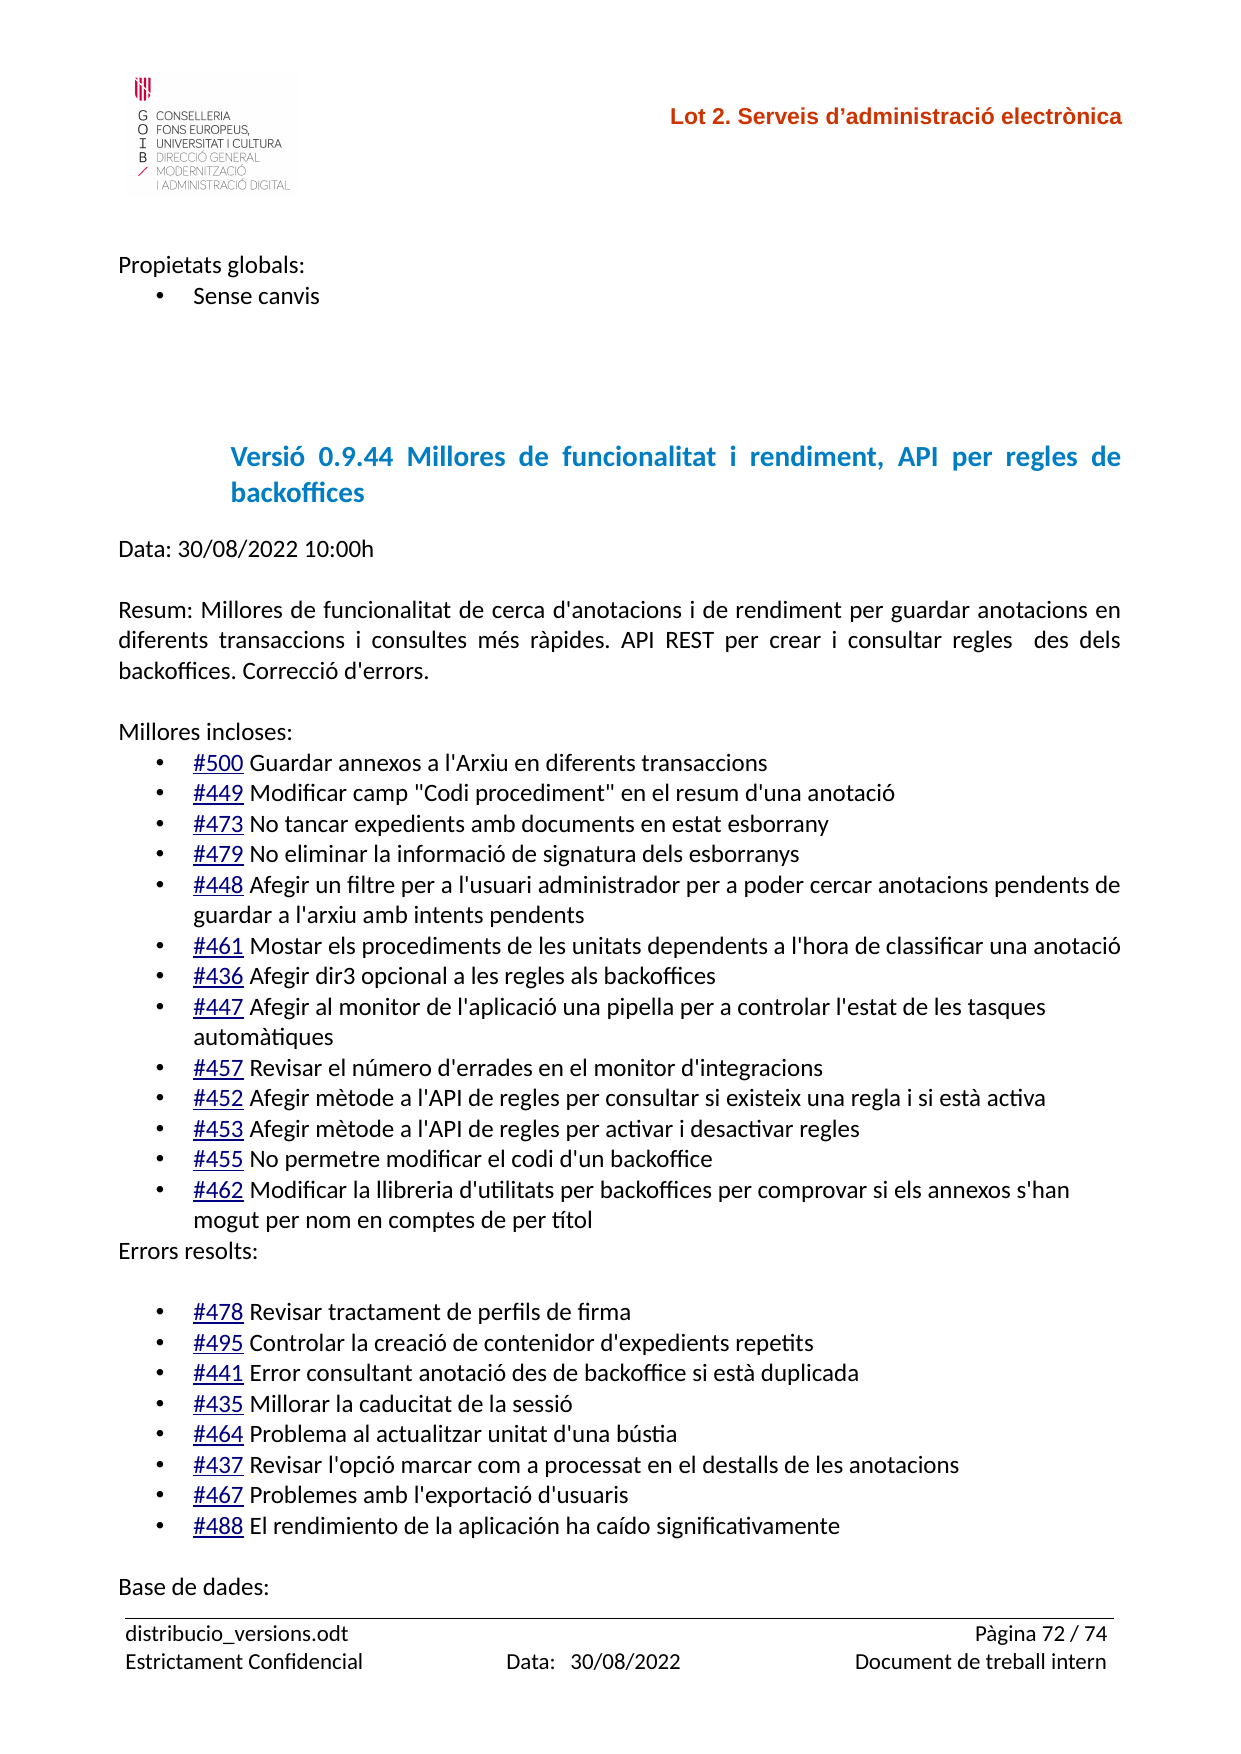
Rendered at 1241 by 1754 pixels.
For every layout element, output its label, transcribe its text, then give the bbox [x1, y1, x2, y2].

subtitle Versió 0.9.44 Millores de funcionalitat i rendiment, API per regles de backoffices [153, 438, 1122, 509]
list Sense canvis [156, 280, 1122, 311]
list #500 Guardar annexos a l'Arxiu en diferents transaccions [156, 747, 1122, 777]
text Data: 30/08/2022 10:00h [118, 533, 1122, 564]
list #441 Error consultant anotació des de backoffice si està duplicada [156, 1357, 1122, 1388]
text Millores incloses: [118, 716, 1122, 747]
list #473 No tancar expedients amb documents en estat esborrany [156, 808, 1122, 838]
list #449 Modificar camp "Codi procediment" en el resum d'una anotació [156, 777, 1122, 808]
list #435 Millorar la caducitat de la sessió [156, 1388, 1122, 1418]
list #467 Problemes amb l'exportació d'usuaris [156, 1479, 1122, 1510]
list #453 Afegir mètode a l'API de regles per activar i desactivar regles [156, 1113, 1122, 1143]
list #455 No permetre modificar el codi d'un backoffice [156, 1143, 1122, 1174]
list #452 Afegir mètode a l'API de regles per consultar si existeix una regla i si està activa [156, 1082, 1122, 1113]
text Resum: Millores de funcionalitat de cerca d'anotacions i de rendiment per guardar anotacions en diferents transaccions i consultes més ràpides. API REST per crear i consultar regles des dels backoffices. Correcció d'errors. [118, 594, 1122, 686]
list #462 Modificar la llibreria d'utilitats per backoffices per comprovar si els annexos s'han mogut per nom en comptes de per títol [156, 1174, 1122, 1235]
list #488 El rendimiento de la aplicación ha caído significativamente [156, 1510, 1122, 1540]
list #436 Afegir dir3 opcional a les regles als backoffices [156, 960, 1122, 991]
text Propietats globals: [118, 250, 1122, 280]
list #457 Revisar el número d'errades en el monitor d'integracions [156, 1052, 1122, 1082]
text Base de dades: [118, 1571, 1122, 1601]
list #479 No eliminar la informació de signatura dels esborranys [156, 838, 1122, 869]
list #495 Controlar la creació de contenidor d'expedients repetits [156, 1327, 1122, 1357]
text Errors resolts: [118, 1235, 1122, 1266]
list #447 Afegir al monitor de l'aplicació una pipella per a controlar l'estat de les tasques automàtiques [156, 991, 1122, 1052]
picture [126, 70, 299, 197]
list #461 Mostar els procediments de les unitats dependents a l'hora de classificar una anotació [156, 930, 1122, 960]
list #478 Revisar tractament de perfils de firma [156, 1296, 1122, 1327]
list #437 Revisar l'opció marcar com a processat en el destalls de les anotacions [156, 1449, 1122, 1479]
list #464 Problema al actualitzar unitat d'una bústia [156, 1418, 1122, 1449]
list #448 Afegir un filtre per a l'usuari administrador per a poder cercar anotacions pendents de guardar a l'arxiu amb intents pendents [156, 869, 1122, 930]
